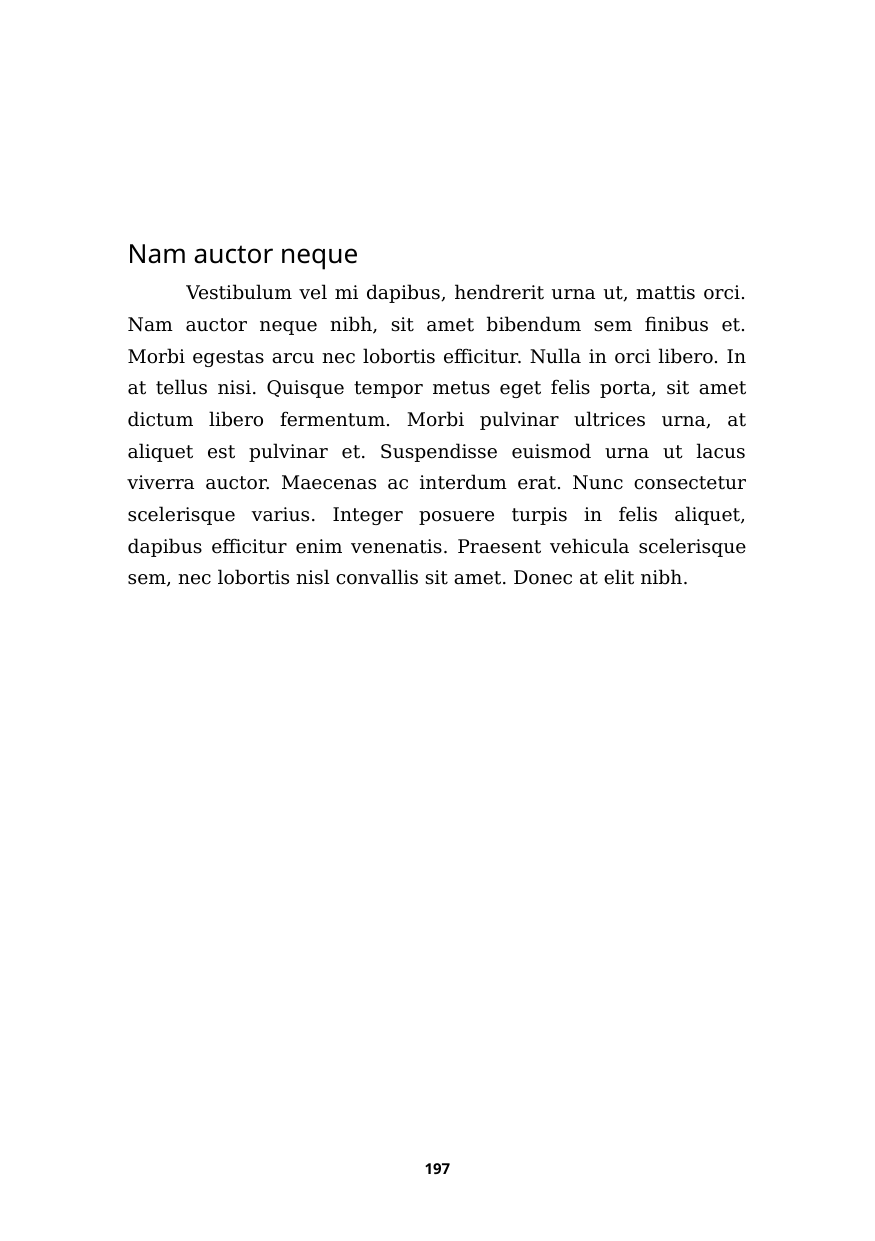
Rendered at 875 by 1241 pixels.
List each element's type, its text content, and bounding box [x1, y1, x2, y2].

text Vestibulum vel mi dapibus, hendrerit urna ut, mattis orci. Nam auctor neque nibh, sit amet bibendum sem finibus et. Morbi egestas arcu nec lobortis efficitur. Nulla in orci libero. In at tellus nisi. Quisque tempor metus eget felis porta, sit amet dictum libero fermentum. Morbi pulvinar ultrices urna, at aliquet est pulvinar et. Suspendisse euismod urna ut lacus viverra auctor. Maecenas ac interdum erat. Nunc consectetur scelerisque varius. Integer posuere turpis in felis aliquet, dapibus efficitur enim venenatis. Praesent vehicula scelerisque sem, nec lobortis nisl convallis sit amet. Donec at elit nibh. [127, 282, 747, 589]
subtitle Nam auctor neque [127, 239, 747, 270]
